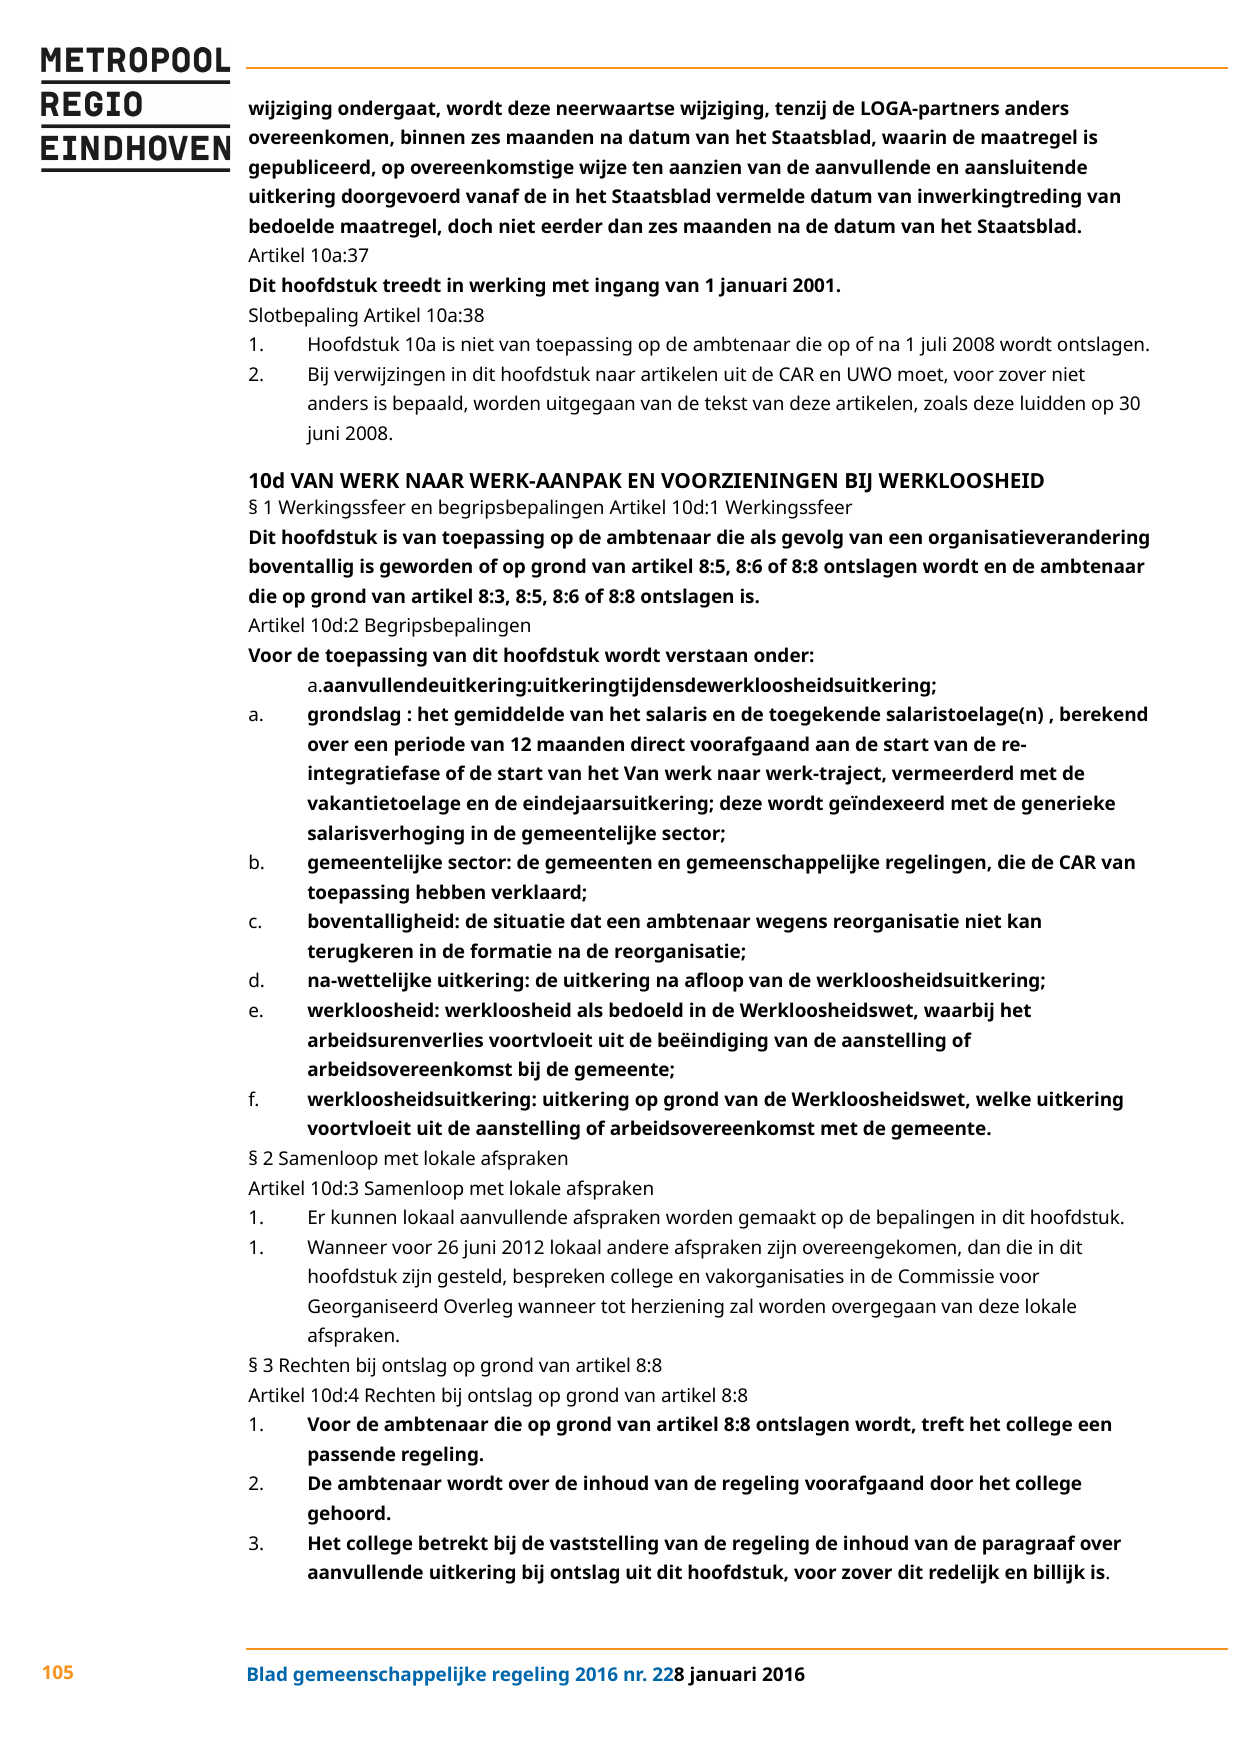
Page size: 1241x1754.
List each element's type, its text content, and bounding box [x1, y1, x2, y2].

text Slotbepaling Artikel 10a:38 [248, 302, 1152, 328]
list a.aanvullendeuitkering:uitkeringtijdensdewerkloosheidsuitkering; [248, 672, 1152, 697]
text Artikel 10d:4 Rechten bij ontslag op grond van artikel 8:8 [248, 1382, 1152, 1407]
list Voor de ambtenaar die op grond van artikel 8:8 ontslagen wordt, treft het college een passende regeling. [248, 1411, 1152, 1467]
list werkloosheidsuitkering: uitkering op grond van de Werkloosheidswet, welke uitkering voortvloeit uit de aanstelling of arbeidsovereenkomst met de gemeente. [248, 1086, 1152, 1141]
text § 1 Werkingssfeer en begripsbepalingen Artikel 10d:1 Werkingssfeer [248, 494, 1152, 520]
text wijziging ondergaat, wordt deze neerwaartse wijziging, tenzij de LOGA-partners anders overeenkomen, binnen zes maanden na datum van het Staatsblad, waarin de maatregel is gepubliceerd, op overeenkomstige wijze ten aanzien van de aanvullende en aansluitende uitkering doorgevoerd vanaf de in het Staatsblad vermelde datum van inwerkingtreding van bedoelde maatregel, doch niet eerder dan zes maanden na de datum van het Staatsblad. [248, 95, 1152, 239]
text Artikel 10d:2 Begripsbepalingen [248, 613, 1152, 638]
list Het college betrekt bij de vaststelling van de regeling de inhoud van de paragraaf over aanvullende uitkering bij ontslag uit dit hoofdstuk, voor zover dit redelijk en billijk is. [248, 1530, 1152, 1585]
list Bij verwijzingen in dit hoofdstuk naar artikelen uit de CAR en UWO moet, voor zover niet anders is bepaald, worden uitgegaan van de tekst van deze artikelen, zoals deze luidden op 30 juni 2008. [248, 361, 1152, 446]
list Hoofdstuk 10a is niet van toepassing op de ambtenaar die op of na 1 juli 2008 wordt ontslagen. [248, 331, 1152, 357]
list grondslag : het gemiddelde van het salaris en de toegekende salaristoelage(n) , berekend over een periode van 12 maanden direct voorafgaand aan de start van de re- integratiefase of de start van het Van werk naar werk-traject, vermeerderd met de vakantietoelage en de eindejaarsuitkering; deze wordt geïndexeerd met de generieke salarisverhoging in de gemeentelijke sector; [248, 701, 1152, 845]
list Wanneer voor 26 juni 2012 lokaal andere afspraken zijn overeengekomen, dan die in dit hoofdstuk zijn gesteld, bespreken college en vakorganisaties in de Commissie voor Georganiseerd Overleg wanneer tot herziening zal worden overgegaan van deze lokale afspraken. [248, 1234, 1152, 1348]
text Artikel 10a:37 [248, 243, 1152, 268]
list Er kunnen lokaal aanvullende afspraken worden gemaakt op de bepalingen in dit hoofdstuk. [248, 1204, 1152, 1230]
text § 3 Rechten bij ontslag op grond van artikel 8:8 [248, 1352, 1152, 1378]
text § 2 Samenloop met lokale afspraken [248, 1145, 1152, 1171]
list werkloosheid: werkloosheid als bedoeld in de Werkloosheidswet, waarbij het arbeidsurenverlies voortvloeit uit de beëindiging van de aanstelling of arbeidsovereenkomst bij de gemeente; [248, 997, 1152, 1082]
text 10d VAN WERK NAAR WERK-AANPAK EN VOORZIENINGEN BIJ WERKLOOSHEID [248, 466, 1152, 494]
list De ambtenaar wordt over de inhoud van de regeling voorafgaand door het college gehoord. [248, 1471, 1152, 1526]
text Dit hoofdstuk is van toepassing op de ambtenaar die als gevolg van een organisatieverandering boventallig is geworden of op grond van artikel 8:5, 8:6 of 8:8 ontslagen wordt en de ambtenaar die op grond van artikel 8:3, 8:5, 8:6 of 8:8 ontslagen is. [248, 524, 1152, 609]
text Voor de toepassing van dit hoofdstuk wordt verstaan onder: [248, 642, 1152, 668]
list gemeentelijke sector: de gemeenten en gemeenschappelijke regelingen, die de CAR van toepassing hebben verklaard; [248, 849, 1152, 904]
text Artikel 10d:3 Samenloop met lokale afspraken [248, 1175, 1152, 1200]
list na-wettelijke uitkering: de uitkering na afloop van de werkloosheidsuitkering; [248, 968, 1152, 993]
picture [41, 47, 231, 172]
list boventalligheid: de situatie dat een ambtenaar wegens reorganisatie niet kan terugkeren in de formatie na de reorganisatie; [248, 908, 1152, 964]
text Dit hoofdstuk treedt in werking met ingang van 1 januari 2001. [248, 272, 1152, 298]
